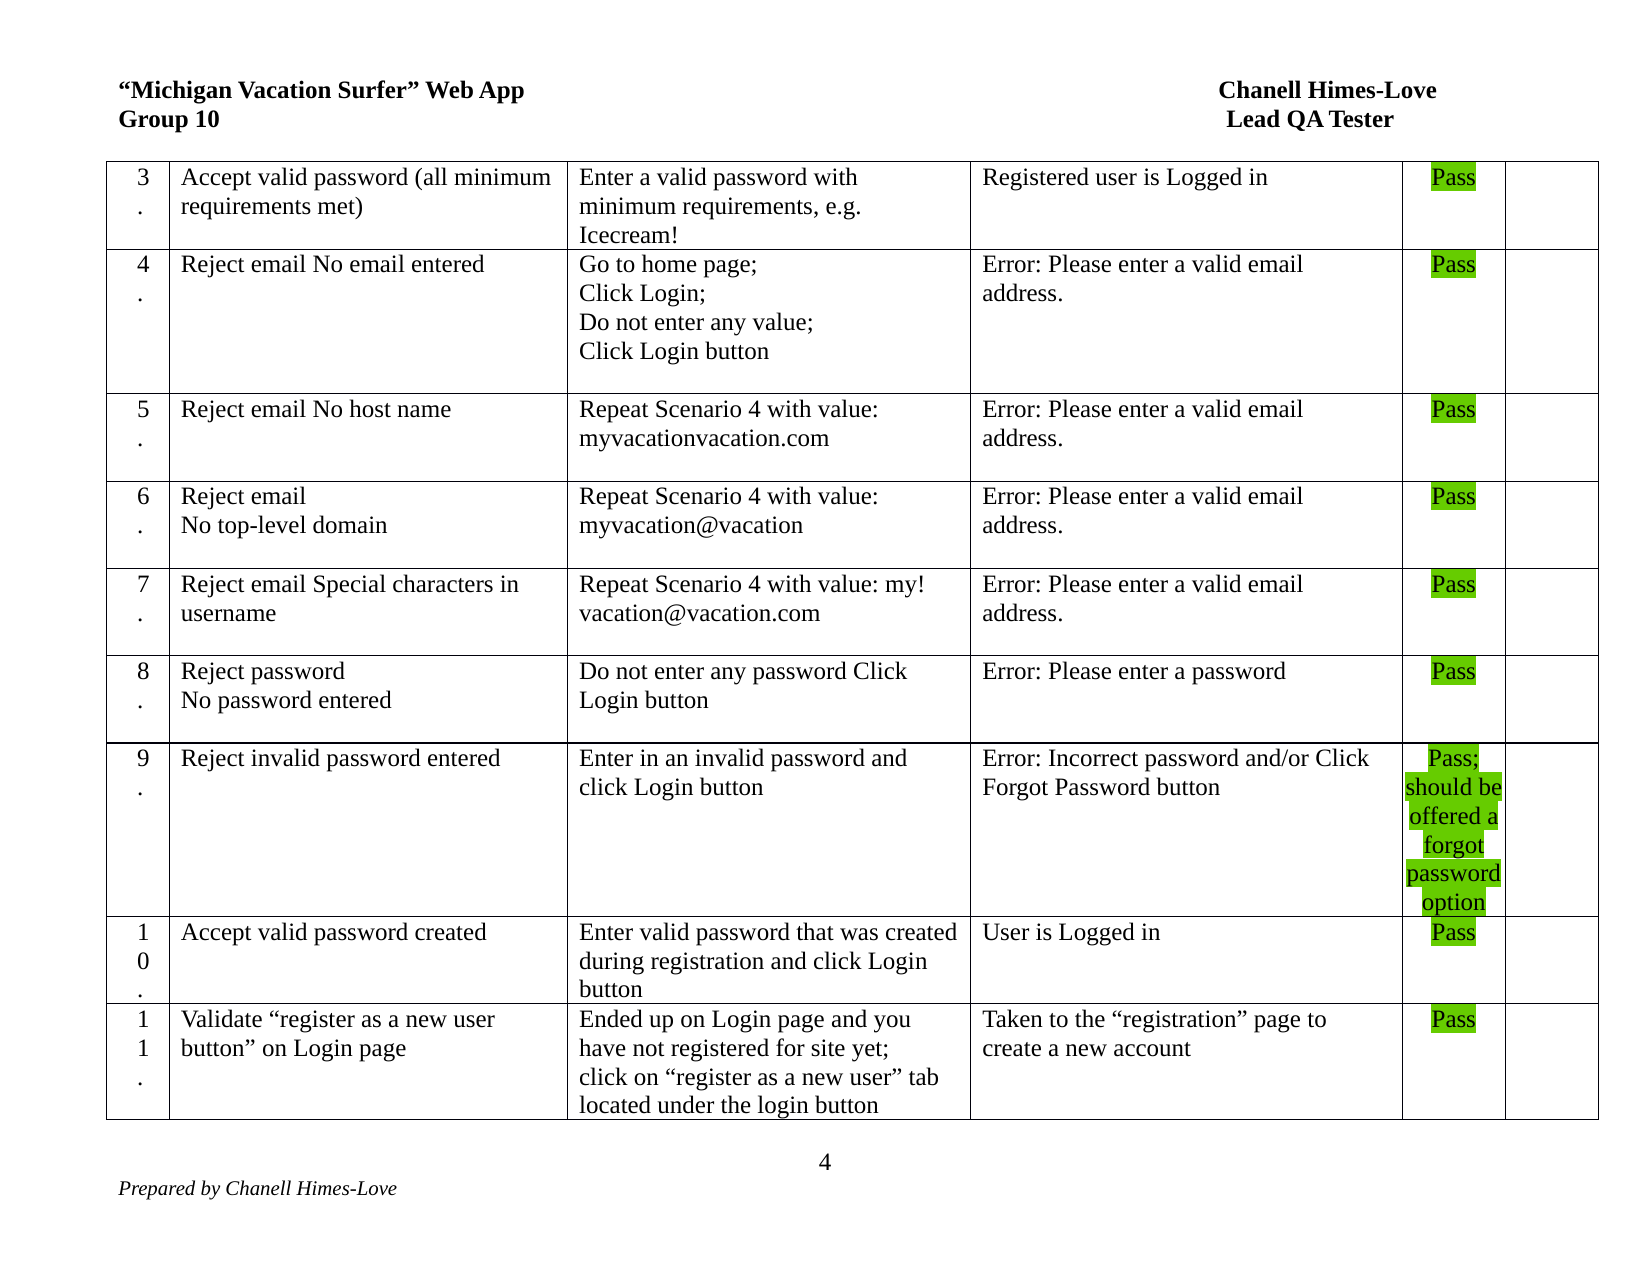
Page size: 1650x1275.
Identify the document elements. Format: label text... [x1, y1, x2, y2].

table_cell Repeat Scenario 4 with value: myvacationvacation.com [568, 394, 970, 481]
table_cell User is Logged in [971, 917, 1402, 1003]
table_cell Reject email No host name [170, 394, 567, 481]
table_cell Taken to the “registration” page to create a new account [971, 1004, 1402, 1119]
table_cell [1506, 569, 1598, 655]
table_cell Enter valid password that was created during registration and click Login button [568, 917, 970, 1003]
table_cell [107, 1004, 169, 1119]
table_cell Reject email No email entered [170, 250, 567, 393]
table_cell Pass [1403, 917, 1505, 1003]
table_cell [1506, 482, 1598, 568]
table_cell Error: Please enter a password [971, 656, 1402, 742]
table_cell Error: Please enter a valid email address. [971, 250, 1402, 393]
table_cell [107, 917, 169, 1003]
table_cell [1506, 162, 1598, 248]
table_cell Do not enter any password Click Login button [568, 656, 970, 742]
table_cell Reject password No password entered [170, 656, 567, 742]
table_cell [107, 656, 169, 742]
table_cell [107, 744, 169, 916]
table_cell Ended up on Login page and you have not registered for site yet; click on “register as a new user” tab located under the login button [568, 1004, 970, 1119]
table_cell [1506, 917, 1598, 1003]
table_cell Pass [1403, 569, 1505, 655]
table_cell [1506, 1004, 1598, 1119]
table_cell Enter a valid password with minimum requirements, e.g. Icecream! [568, 162, 970, 248]
table_cell Error: Please enter a valid email address. [971, 482, 1402, 568]
table_cell Error: Please enter a valid email address. [971, 394, 1402, 481]
table_cell Enter in an invalid password and click Login button [568, 744, 970, 916]
table_cell Accept valid password (all minimum requirements met) [170, 162, 567, 248]
table_cell Pass; should be offered a forgot password option [1403, 744, 1505, 916]
table_cell [107, 394, 169, 481]
table_cell [107, 482, 169, 568]
table_cell Pass [1403, 250, 1505, 393]
table_cell [1506, 656, 1598, 742]
table_cell [1506, 250, 1598, 393]
table_cell Pass [1403, 394, 1505, 481]
table_cell Repeat Scenario 4 with value: myvacation@vacation [568, 482, 970, 568]
table_cell [107, 250, 169, 393]
table_cell [1506, 744, 1598, 916]
table_cell Accept valid password created [170, 917, 567, 1003]
table_cell Reject email Special characters in username [170, 569, 567, 655]
table_cell Pass [1403, 162, 1505, 248]
table_cell [1506, 394, 1598, 481]
table_cell Reject invalid password entered [170, 744, 567, 916]
table_cell Pass [1403, 482, 1505, 568]
table_cell Error: Please enter a valid email address. [971, 569, 1402, 655]
table_cell Error: Incorrect password and/or Click Forgot Password button [971, 744, 1402, 916]
table_cell Pass [1403, 656, 1505, 742]
table_cell Reject email No top-level domain [170, 482, 567, 568]
table_cell [107, 569, 169, 655]
table_cell [107, 162, 169, 248]
table_cell Pass [1403, 1004, 1505, 1119]
table_cell Validate “register as a new user button” on Login page [170, 1004, 567, 1119]
table_cell Repeat Scenario 4 with value: my!vacation@vacation.com [568, 569, 970, 655]
table_cell Go to home page; Click Login; Do not enter any value; Click Login button [568, 250, 970, 393]
table_cell Registered user is Logged in [971, 162, 1402, 248]
